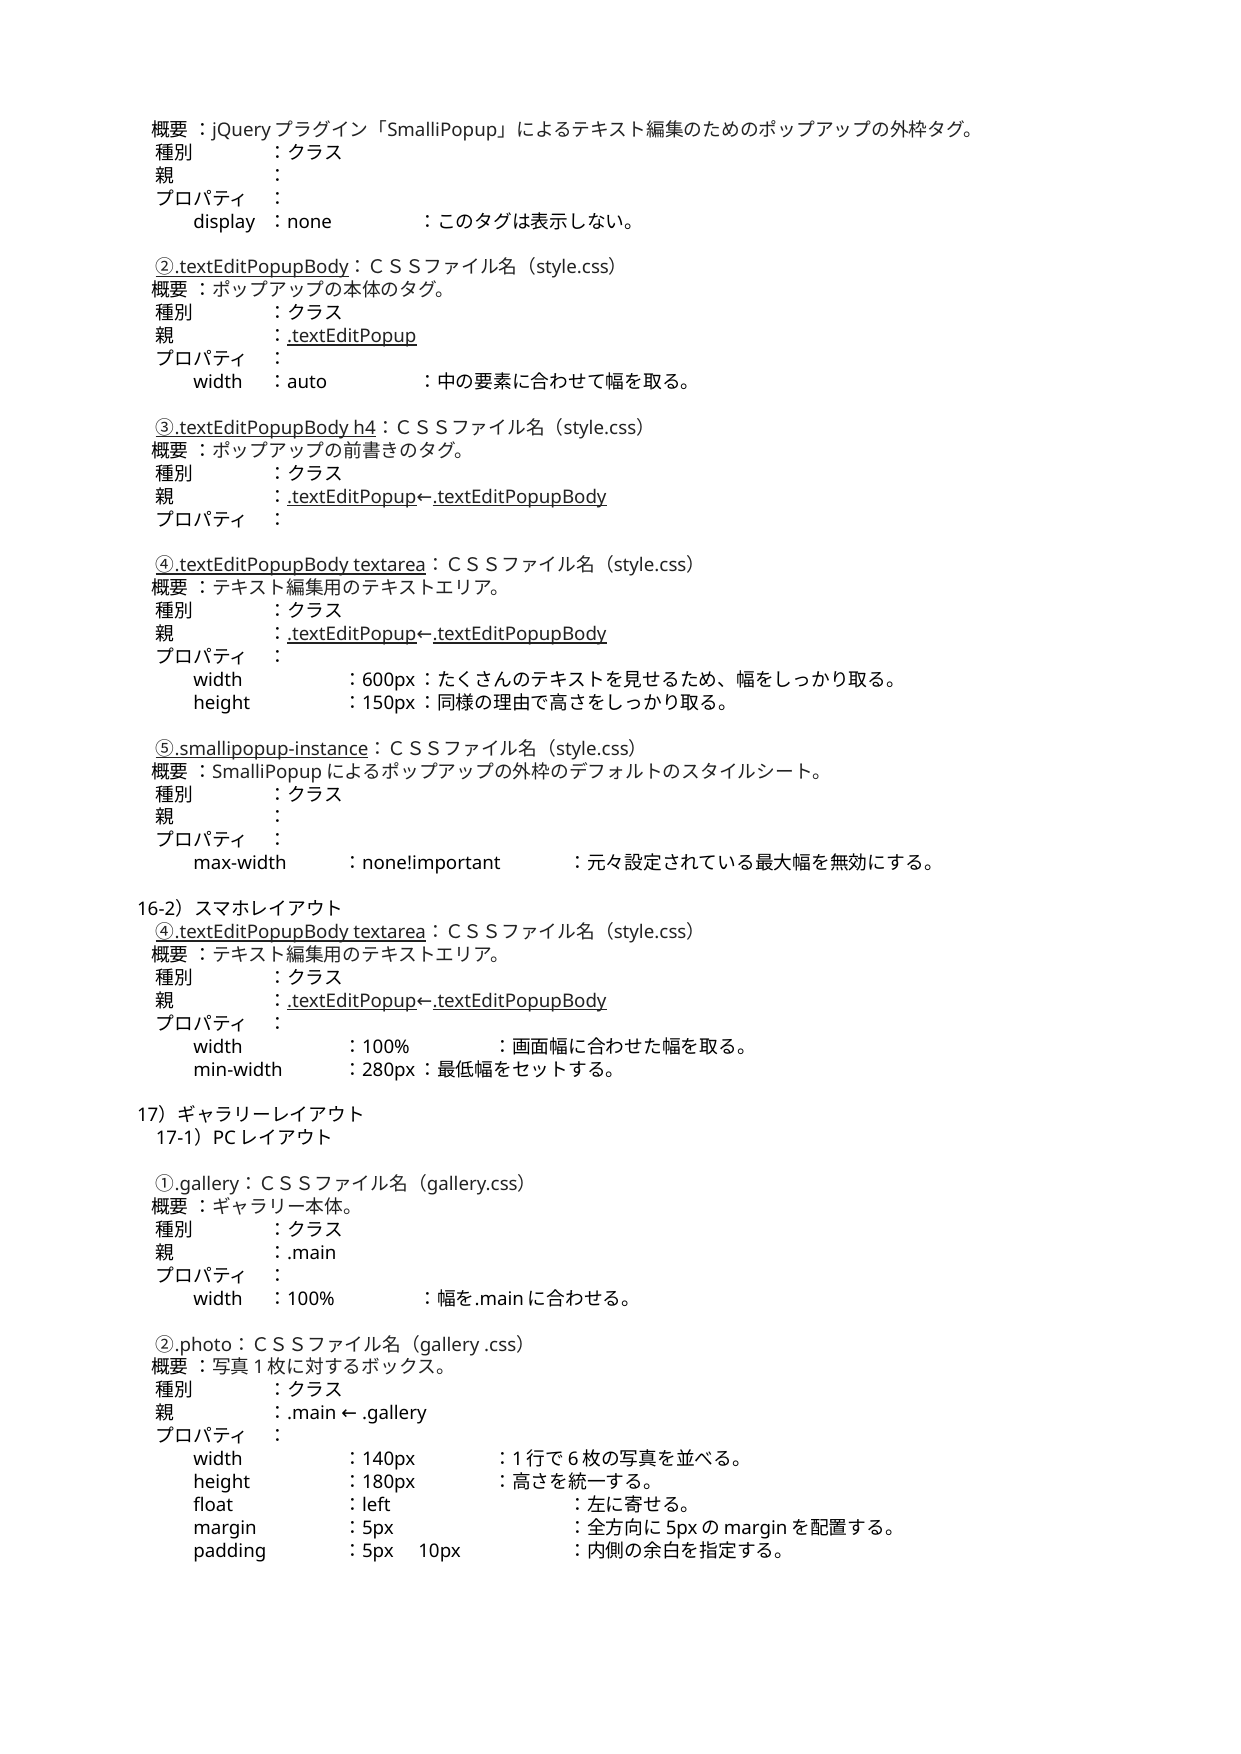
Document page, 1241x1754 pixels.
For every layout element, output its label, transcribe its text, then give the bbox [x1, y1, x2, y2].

text ②.textEditPopupBody：ＣＳＳファイル名（style.css） [118, 256, 1122, 278]
text float ：left ：左に寄せる。 [118, 1493, 1122, 1516]
text 概要 ：ポップアップの本体のタグ。 [118, 278, 1122, 301]
text 親 ：.main ← .gallery [118, 1401, 1122, 1424]
text 概要 ：テキスト編集用のテキストエリア。 [118, 943, 1122, 966]
text プロパティ ： [118, 1264, 1122, 1287]
text プロパティ ： [118, 347, 1122, 370]
text 種別 ：クラス [118, 1218, 1122, 1241]
text 種別 ：クラス [118, 462, 1122, 485]
text 親 ： [118, 164, 1122, 187]
text 親 ：.main [118, 1241, 1122, 1264]
text 親 ： [118, 806, 1122, 828]
text padding ：5px 10px ：内側の余白を指定する。 [118, 1539, 1122, 1562]
text 種別 ：クラス [118, 301, 1122, 324]
text width ：100% ：幅を.mainに合わせる。 [118, 1287, 1122, 1310]
text min-width ：280px ：最低幅をセットする。 [118, 1058, 1122, 1081]
text ①.gallery：ＣＳＳファイル名（gallery.css） [118, 1172, 1122, 1195]
text display ：none ：このタグは表示しない。 [118, 210, 1122, 233]
text width ：100% ：画面幅に合わせた幅を取る。 [118, 1035, 1122, 1058]
text 種別 ：クラス [118, 141, 1122, 164]
text max-width ：none!important ：元々設定されている最大幅を無効にする。 [118, 851, 1122, 874]
text 概要 ：jQueryプラグイン「SmalliPopup」によるテキスト編集のためのポップアップの外枠タグ。 [118, 118, 1122, 141]
text プロパティ ： [118, 1012, 1122, 1035]
text 概要 ：テキスト編集用のテキストエリア。 [118, 576, 1122, 599]
text プロパティ ： [118, 508, 1122, 531]
text margin ：5px ：全方向に5pxのmarginを配置する。 [118, 1516, 1122, 1539]
text 概要 ：ポップアップの前書きのタグ。 [118, 439, 1122, 462]
text プロパティ ： [118, 187, 1122, 210]
text width ：600px ：たくさんのテキストを見せるため、幅をしっかり取る。 [118, 668, 1122, 691]
text width ：140px ：1行で6枚の写真を並べる。 [118, 1447, 1122, 1470]
text 概要 ：写真1枚に対するボックス。 [118, 1356, 1122, 1378]
text 概要 ：SmalliPopupによるポップアップの外枠のデフォルトのスタイルシート。 [118, 760, 1122, 783]
text 親 ：.textEditPopup←.textEditPopupBody [118, 485, 1122, 508]
text height ：180px ：高さを統一する。 [118, 1470, 1122, 1493]
text 種別 ：クラス [118, 966, 1122, 989]
text 親 ：.textEditPopup←.textEditPopupBody [118, 989, 1122, 1012]
text ④.textEditPopupBody textarea：ＣＳＳファイル名（style.css） [118, 553, 1122, 576]
text ②.photo：ＣＳＳファイル名（gallery .css） [118, 1333, 1122, 1356]
text 17-1）PCレイアウト [118, 1126, 1122, 1149]
text 16-2）スマホレイアウト [118, 897, 1122, 920]
text ⑤.smallipopup-instance：ＣＳＳファイル名（style.css） [118, 737, 1122, 760]
text ④.textEditPopupBody textarea：ＣＳＳファイル名（style.css） [118, 920, 1122, 943]
text height ：150px ：同様の理由で高さをしっかり取る。 [118, 691, 1122, 714]
text 種別 ：クラス [118, 783, 1122, 806]
text プロパティ ： [118, 828, 1122, 851]
text 概要 ：ギャラリー本体。 [118, 1195, 1122, 1218]
text 親 ：.textEditPopup [118, 324, 1122, 347]
text プロパティ ： [118, 645, 1122, 668]
text 種別 ：クラス [118, 1378, 1122, 1401]
text width ：auto ：中の要素に合わせて幅を取る。 [118, 370, 1122, 393]
text 親 ：.textEditPopup←.textEditPopupBody [118, 622, 1122, 645]
text 17）ギャラリーレイアウト [118, 1103, 1122, 1126]
text 種別 ：クラス [118, 599, 1122, 622]
text ③.textEditPopupBody h4：ＣＳＳファイル名（style.css） [118, 416, 1122, 439]
text プロパティ ： [118, 1424, 1122, 1447]
